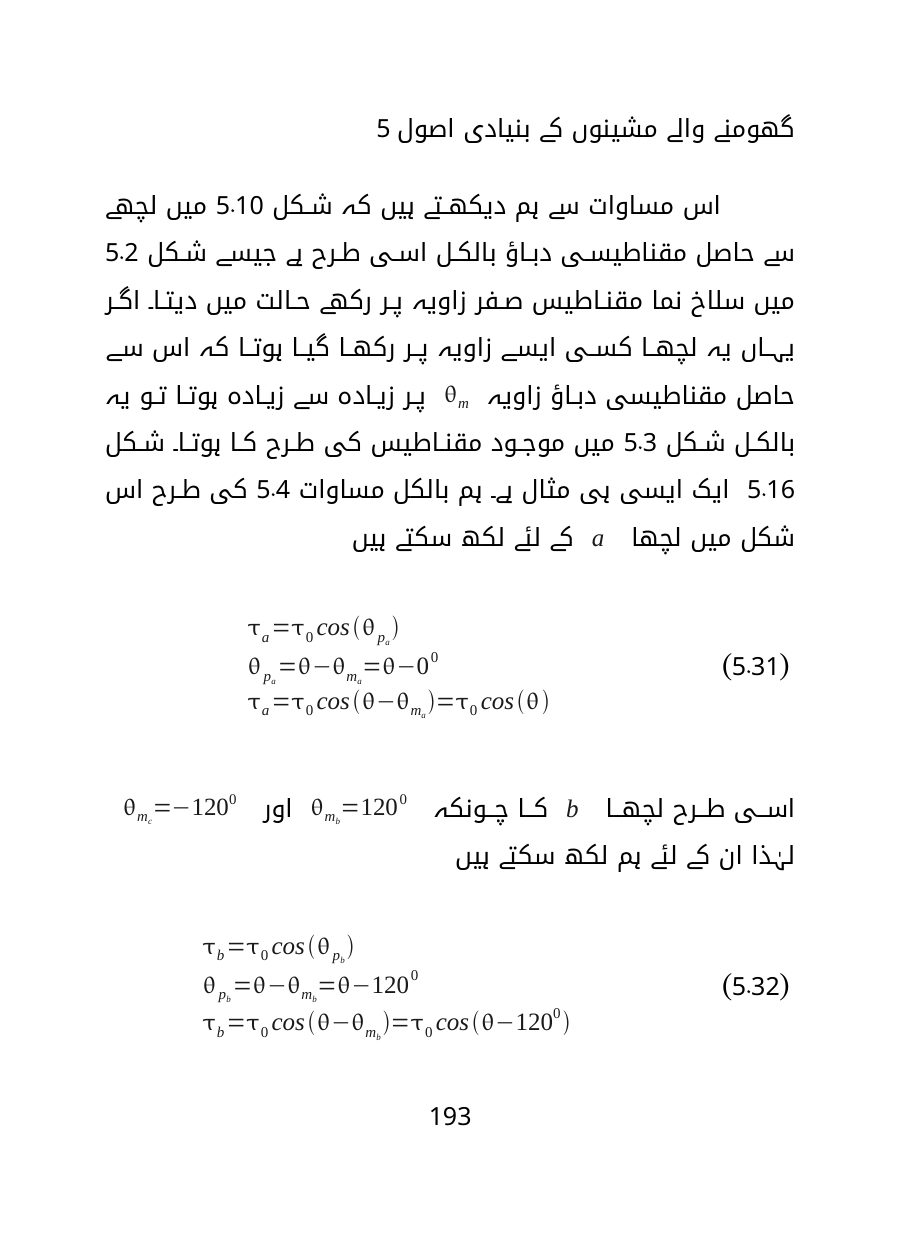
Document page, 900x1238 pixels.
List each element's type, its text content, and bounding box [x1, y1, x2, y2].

text اس مساوات سے ہم دیکھتے ہیں کہ شکل 5.10 میں لچھے سے حاصل مقناطیسی دباؤ بالکل اسی طرح ہے جیسے شکل 5.2 میں سلاخ نما مقناطیس صفر زاویہ پر رکھے حالت میں دیتا۔ اگر یہاں یہ لچھا کسی ایسے زاویہ پر رکھا گیا ہوتا کہ اس سے حاصل مقناطیسی دباؤ زاویہپر زیادہ سے زیادہ ہوتا تو یہ بالکل شکل 5.3 میں موجود مقناطیس کی طرح کا ہوتا۔ شکل 5.16 ایک ایسی ہی مثال ہے۔ ہم بالکل مساوات 5.4 کی طرح اس شکل میں لچھا کے لئے لکھ سکتے ہیں [105, 182, 795, 562]
table_header [105, 608, 683, 739]
table_header [105, 927, 677, 1061]
table_header (5.31) [683, 608, 795, 739]
text اسی طرح لچھا کا چونکہ اور لہٰذا ان کے لئے ہم لکھ سکتے ہیں [105, 785, 795, 880]
table_header (5.32) [677, 927, 795, 1061]
